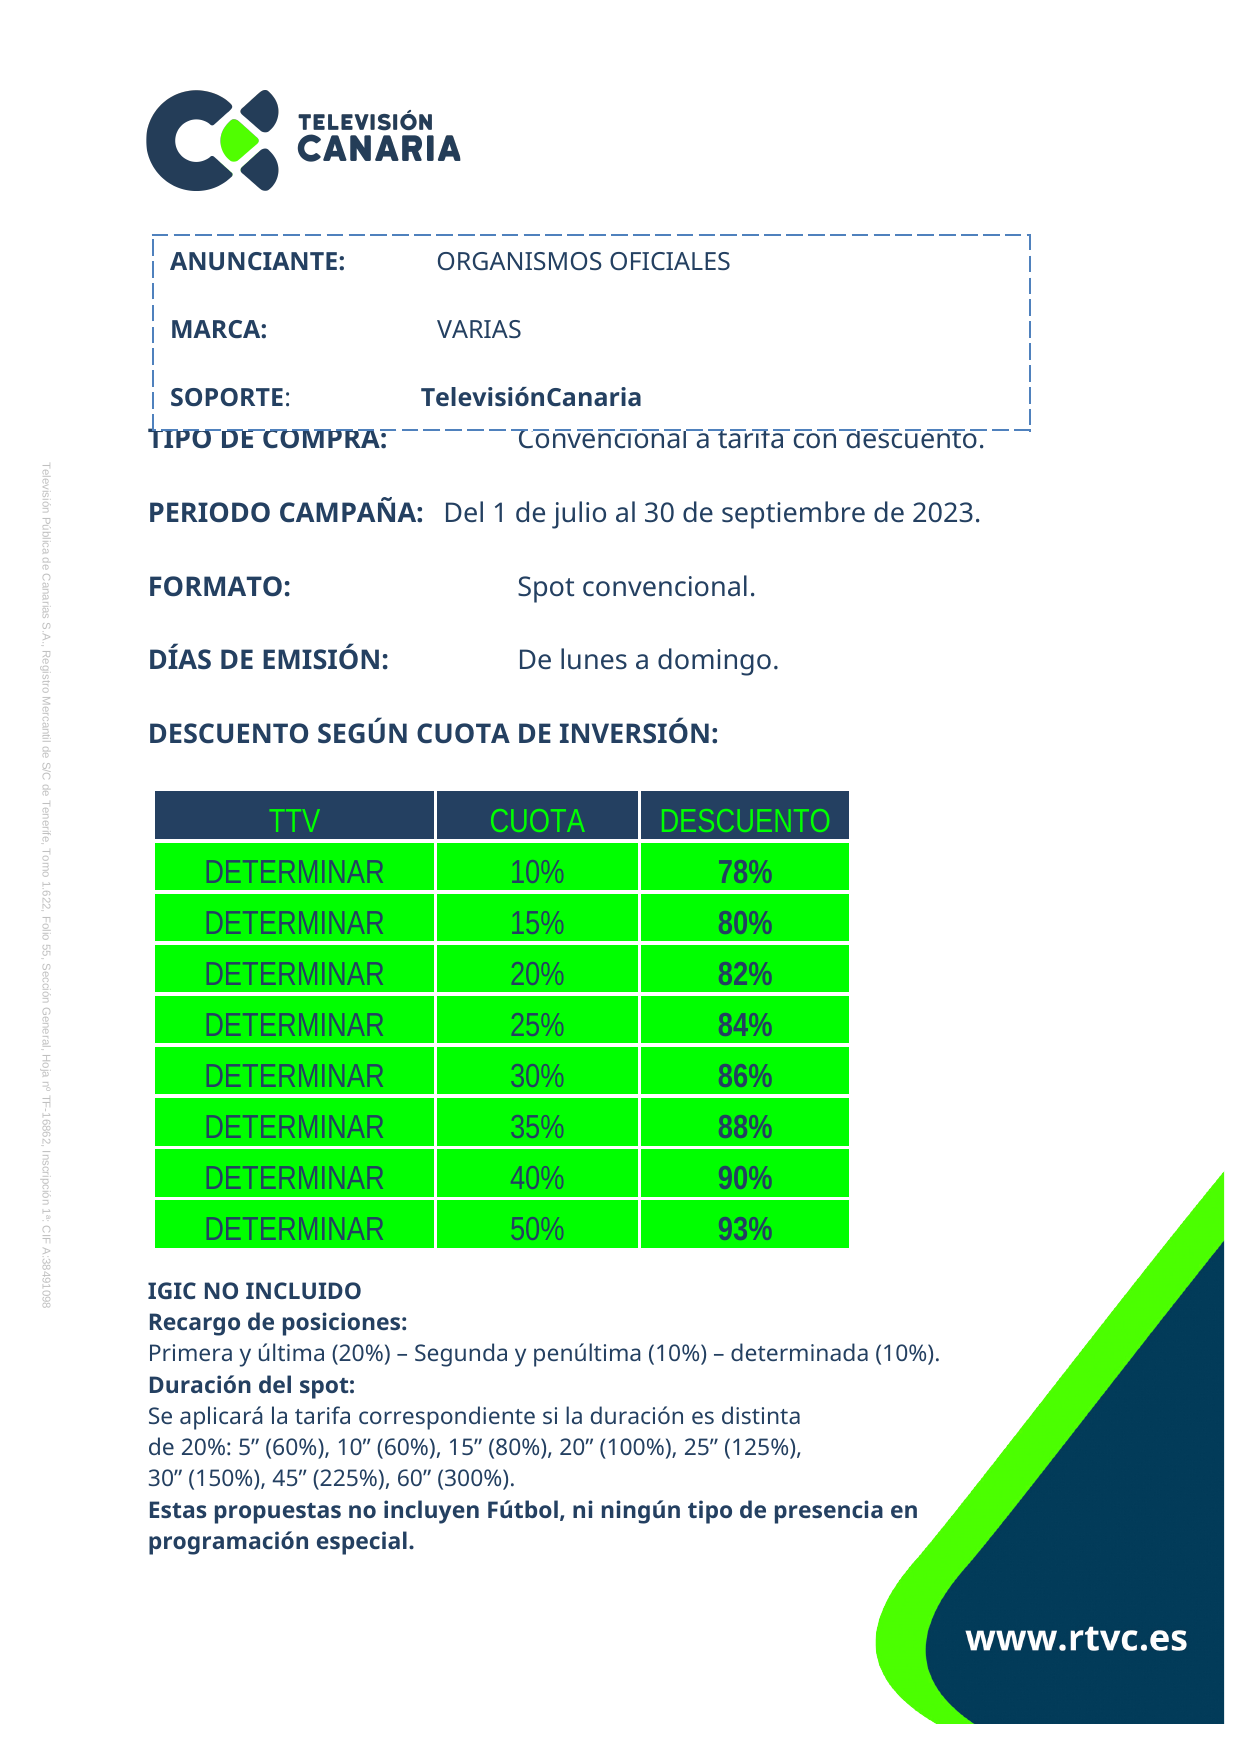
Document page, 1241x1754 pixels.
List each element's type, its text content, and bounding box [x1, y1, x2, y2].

table_cell 86% [641, 1047, 849, 1094]
table_cell DETERMINAR [155, 996, 434, 1043]
table_header CUOTA [437, 791, 638, 839]
table_cell 15% [437, 894, 638, 941]
table_cell 84% [641, 996, 849, 1043]
table_cell 88% [641, 1098, 849, 1146]
text DESCUENTO SEGÚN CUOTA DE INVERSIÓN: [148, 714, 1078, 751]
table_cell 10% [437, 843, 638, 890]
text Duración del spot: [148, 1368, 1067, 1400]
text TIPO DE COMPRA: Convencional a tarifa con descuento. [148, 419, 1078, 456]
table_cell 50% [437, 1200, 638, 1248]
table_header TTV [155, 791, 434, 839]
text programación especial. [148, 1525, 943, 1556]
table_cell 82% [641, 945, 849, 992]
table_cell DETERMINAR [155, 843, 434, 890]
table_cell 40% [437, 1149, 638, 1197]
table_cell DETERMINAR [155, 1200, 434, 1248]
table_cell 35% [437, 1098, 638, 1146]
text MARCA: VARIAS [170, 312, 1013, 346]
table_cell DETERMINAR [155, 1098, 434, 1146]
text ANUNCIANTE: ORGANISMOS OFICIALES [170, 244, 1013, 278]
text Estas propuestas no incluyen Fútbol, ni ningún tipo de presencia en [148, 1493, 969, 1525]
text Recargo de posiciones: [148, 1306, 1115, 1337]
text DÍAS DE EMISIÓN: De lunes a domingo. [148, 641, 1078, 678]
table_cell DETERMINAR [155, 1047, 434, 1094]
text Primera y última (20%) – Segunda y penúltima (10%) – determinada (10%). [148, 1337, 1091, 1368]
table_cell 25% [437, 996, 638, 1043]
table_cell DETERMINAR [155, 894, 434, 941]
table_cell 90% [641, 1149, 849, 1197]
table_cell 93% [641, 1200, 849, 1248]
text de 20%: 5” (60%), 10” (60%), 15” (80%), 20” (100%), 25” (125%), [148, 1431, 1018, 1462]
table_header DESCUENTO [641, 791, 849, 839]
text 30” (150%), 45” (225%), 60” (300%). [148, 1462, 993, 1493]
table_cell 80% [641, 894, 849, 941]
table_cell 78% [641, 843, 849, 890]
text Se aplicará la tarifa correspondiente si la duración es distinta [148, 1400, 1042, 1431]
table_cell DETERMINAR [155, 1149, 434, 1197]
table_cell 30% [437, 1047, 638, 1094]
text FORMATO: Spot convencional. [148, 567, 1078, 604]
text SOPORTE: TelevisiónCanaria [170, 380, 1013, 414]
table_cell 20% [437, 945, 638, 992]
text PERIODO CAMPAÑA: Del 1 de julio al 30 de septiembre de 2023. [148, 493, 1078, 530]
table_cell DETERMINAR [155, 945, 434, 992]
text IGIC NO INCLUIDO [148, 1275, 1122, 1306]
